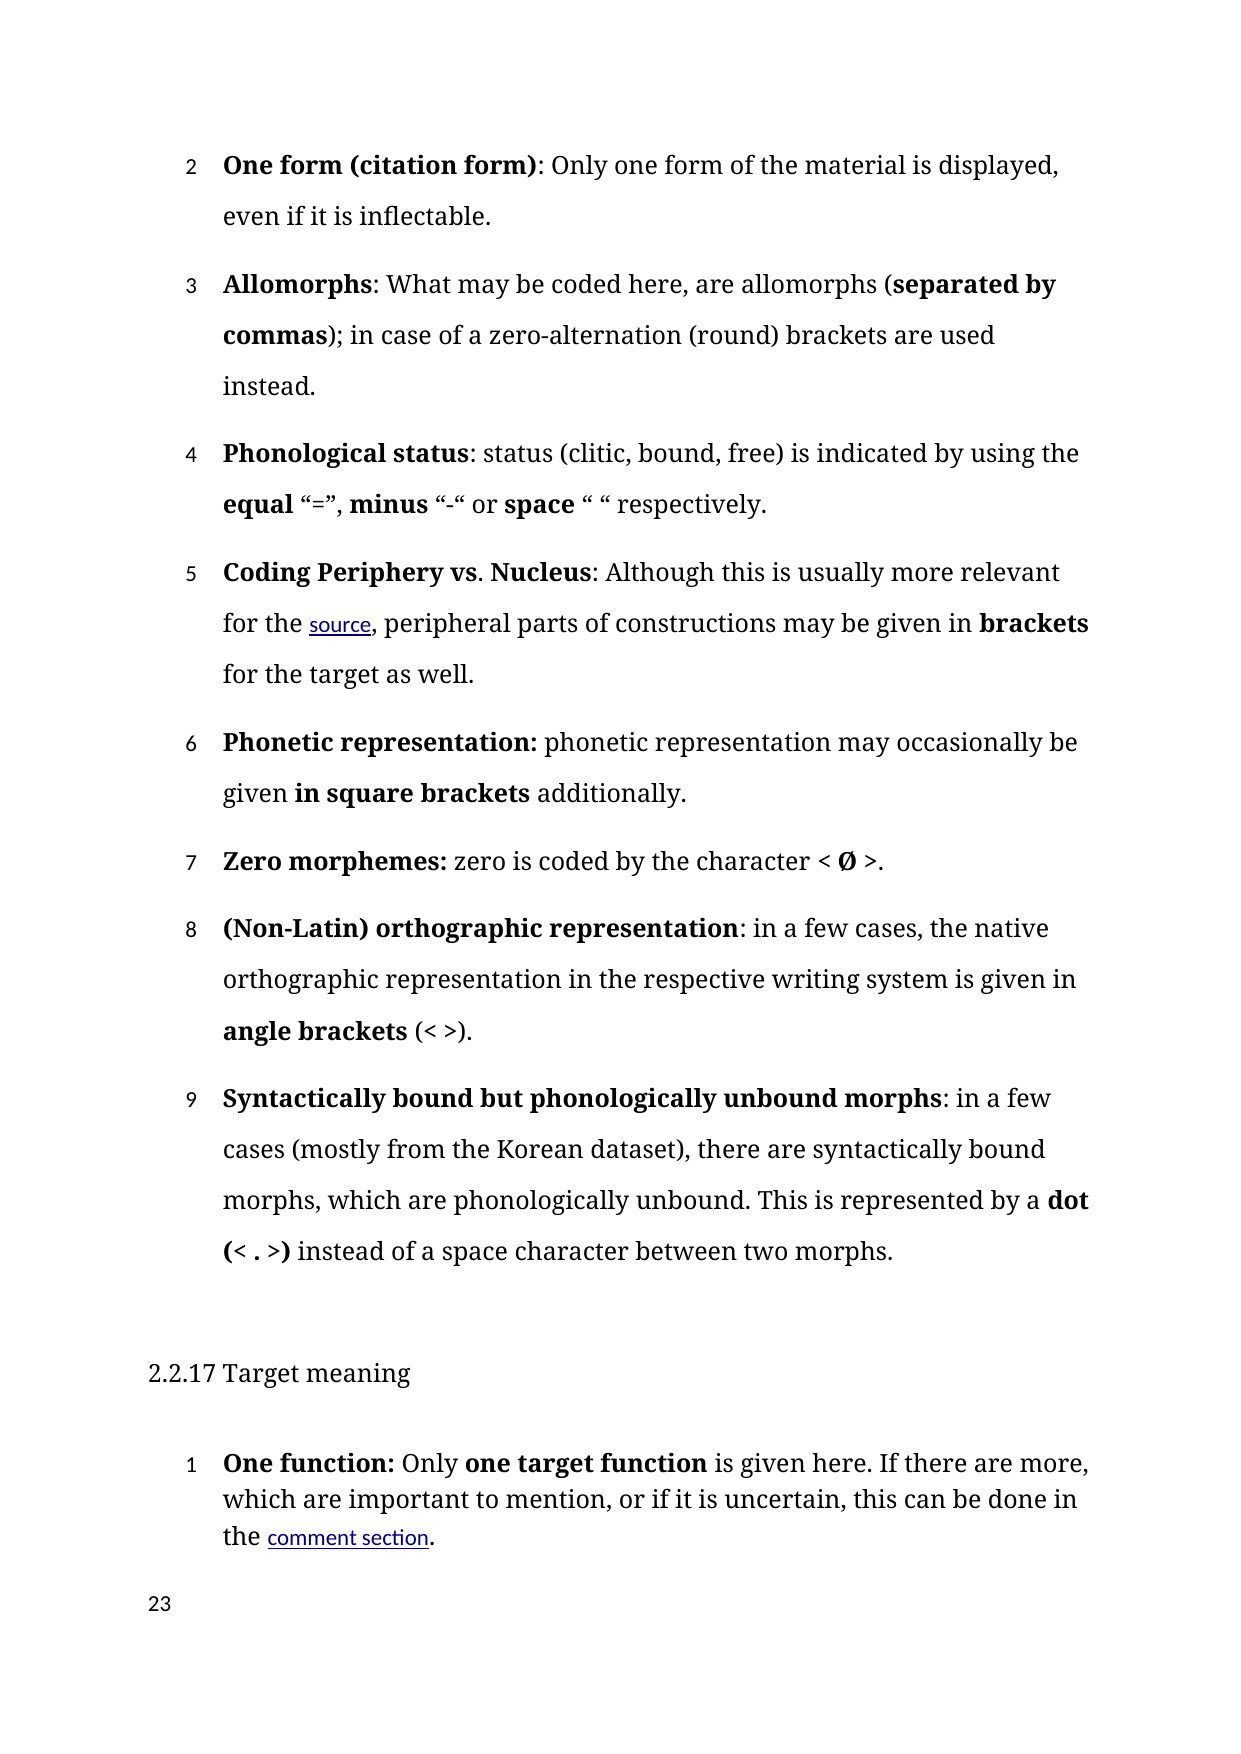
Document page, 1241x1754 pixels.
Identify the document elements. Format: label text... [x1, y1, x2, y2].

list One function: Only one target function is given here. If there are more, which are important to mention, or if it is uncertain, this can be done in the comment section. [185, 1445, 1093, 1553]
subtitle 2.2.17 Target meaning [148, 1355, 1093, 1389]
list Phonological status: status (clitic, bound, free) is indicated by using the equal “=”, minus “-“ or space “ “ respectively. [185, 436, 1093, 521]
list Allomorphs: What may be coded here, are allomorphs (separated by commas); in case of a zero-alternation (round) brackets are used instead. [185, 266, 1093, 402]
list (Non-Latin) orthographic representation: in a few cases, the native orthographic representation in the respective writing system is given in angle brackets (< >). [185, 911, 1093, 1047]
list Zero morphemes: zero is coded by the character < Ø >. [185, 843, 1093, 877]
list Phonetic representation: phonetic representation may occasionally be given in square brackets additionally. [185, 725, 1093, 810]
list Coding Periphery vs. Nucleus: Although this is usually more relevant for the source, peripheral parts of constructions may be given in brackets for the target as well. [185, 555, 1093, 691]
list One form (citation form): Only one form of the material is displayed, even if it is inflectable. [185, 148, 1093, 233]
list Syntactically bound but phonologically unbound morphs: in a few cases (mostly from the Korean dataset), there are syntactically bound morphs, which are phonologically unbound. This is represented by a dot (< . >) instead of a space character between two morphs. [185, 1081, 1093, 1268]
